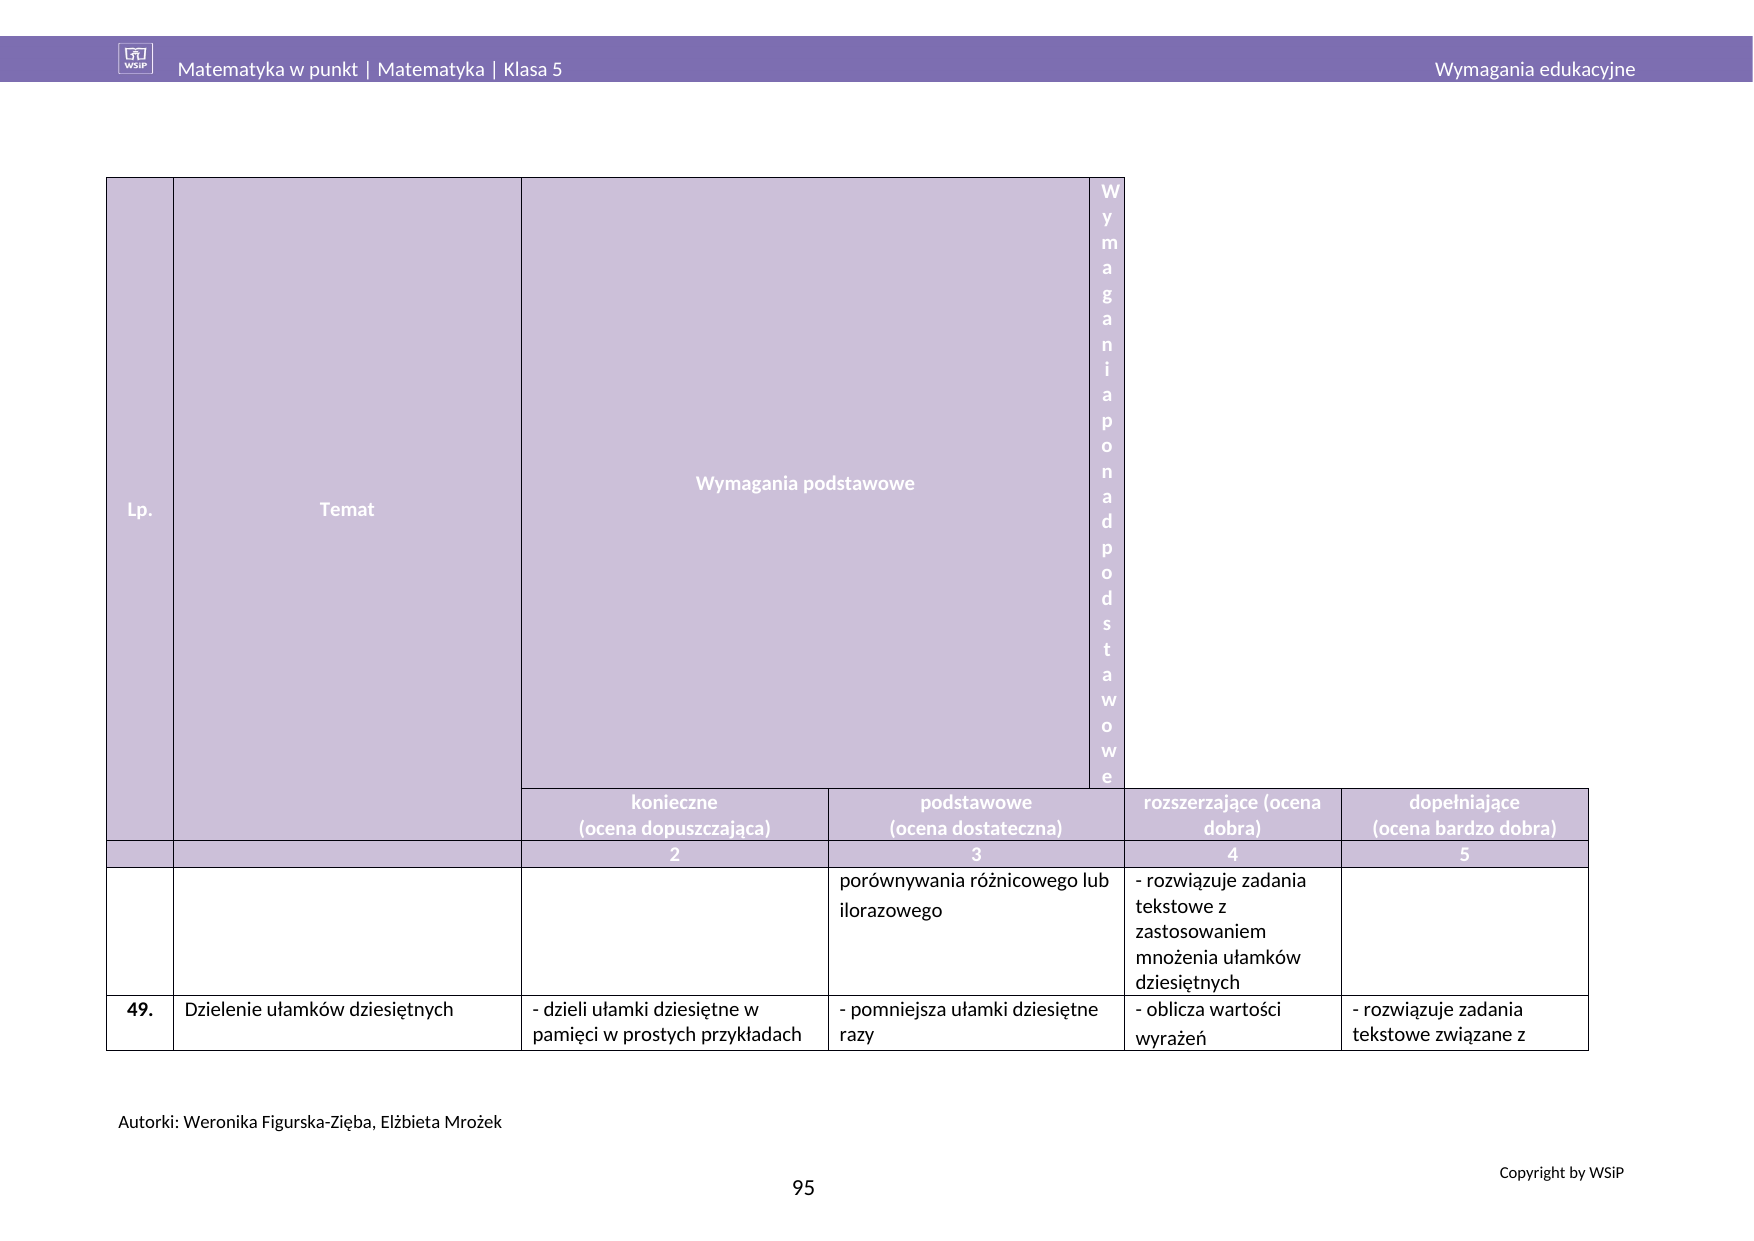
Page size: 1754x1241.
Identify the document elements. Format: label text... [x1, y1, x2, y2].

table_cell [522, 868, 828, 995]
table_cell 5 [1342, 841, 1588, 867]
table_cell rozszerzające (ocena dobra) [1125, 789, 1341, 840]
table_header Wymagania ponadpodstawowe [1090, 178, 1124, 788]
table_cell [1342, 868, 1588, 995]
table_cell 49. [107, 996, 173, 1050]
table_header Temat [174, 178, 521, 840]
table_cell [107, 868, 173, 995]
table_cell [174, 868, 521, 995]
table_cell porównywania różnicowego lub ilorazowego [829, 868, 1124, 995]
table_cell 2 [522, 841, 828, 867]
table_cell - rozwiązuje zadania tekstowe z zastosowaniem mnożenia ułamków dziesiętnych [1125, 868, 1341, 995]
table_cell dopełniające (ocena bardzo dobra) [1342, 789, 1588, 840]
table_cell 3 [829, 841, 1124, 867]
table_cell 4 [1125, 841, 1341, 867]
table_cell konieczne (ocena dopuszczająca) [522, 789, 828, 840]
table_cell - dzieli ułamki dziesiętne w pamięci w prostych przykładach [522, 996, 828, 1050]
picture [0, 36, 1753, 82]
table_header Wymagania podstawowe [522, 178, 1089, 788]
table_header Lp. [107, 178, 173, 840]
table_cell [174, 841, 521, 867]
table_cell - oblicza wartości wyrażeń [1125, 996, 1341, 1050]
table_cell [107, 841, 173, 867]
table_cell - rozwiązuje zadania tekstowe związane z [1342, 996, 1588, 1050]
table_cell Dzielenie ułamków dziesiętnych [174, 996, 521, 1050]
table_cell - pomniejsza ułamki dziesiętne razy [829, 996, 1124, 1050]
table_cell podstawowe (ocena dostateczna) [829, 789, 1124, 840]
